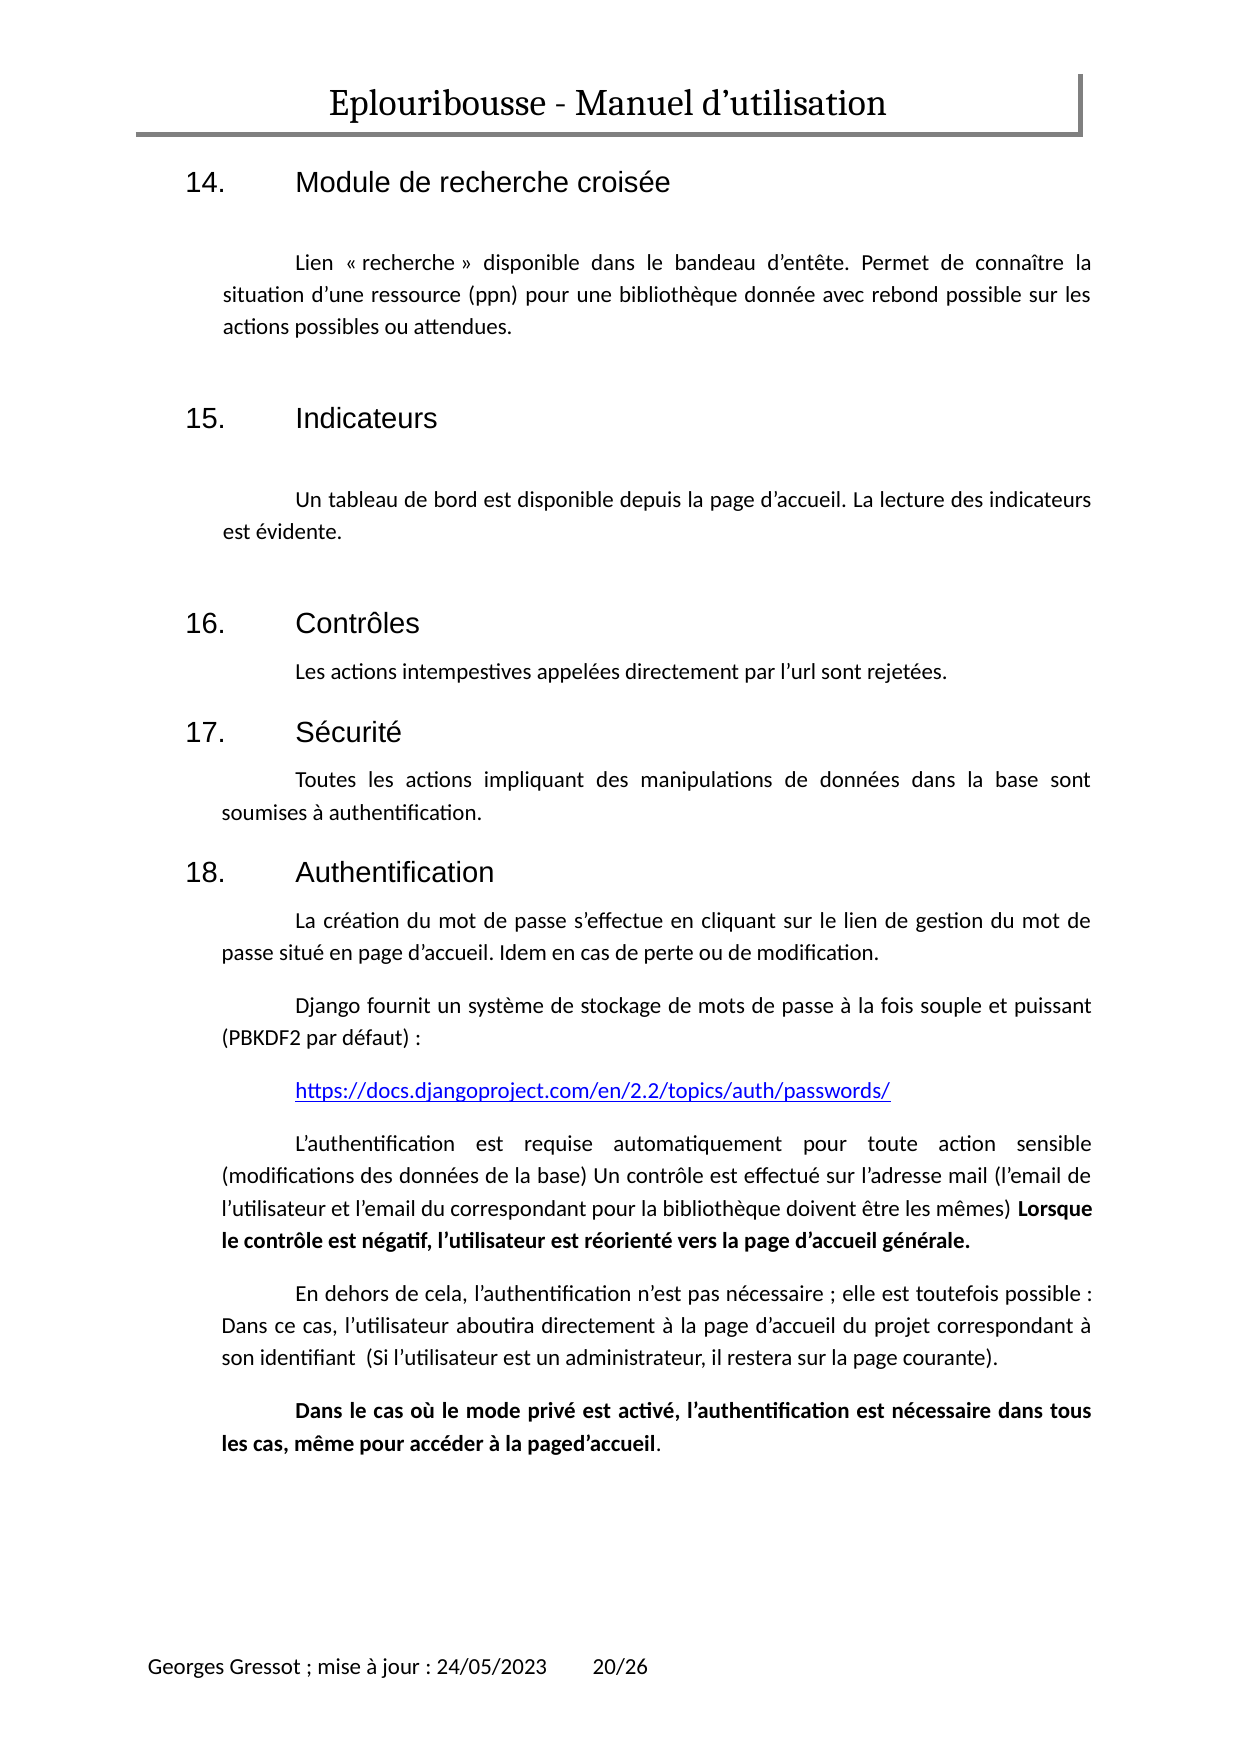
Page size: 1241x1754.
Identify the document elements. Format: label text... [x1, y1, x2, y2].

list Un tableau de bord est disponible depuis la page d’accueil. La lecture des indicateurs est évidente. [223, 485, 1093, 545]
text Dans le cas où le mode privé est activé, l’authentification est nécessaire dans tous les cas, même pour accéder à la paged’accueil. [221, 1396, 1093, 1457]
list Lien « recherche » disponible dans le bandeau d’entête. Permet de connaître la situation d’une ressource (ppn) pour une bibliothèque donnée avec rebond possible sur les actions possibles ou attendues. [223, 248, 1093, 340]
text Django fournit un système de stockage de mots de passe à la fois souple et puissant (PBKDF2 par défaut) : [221, 991, 1093, 1051]
text La création du mot de passe s’effectue en cliquant sur le lien de gestion du mot de passe situé en page d’accueil. Idem en cas de perte ou de modification. [221, 906, 1093, 966]
text Les actions intempestives appelées directement par l’url sont rejetées. [221, 657, 1093, 685]
text Toutes les actions impliquant des manipulations de données dans la base sont soumises à authentification. [221, 766, 1093, 826]
subtitle Contrôles [185, 606, 1093, 640]
subtitle Sécurité [185, 714, 1093, 748]
text https://docs.djangoproject.com/en/2.2/topics/auth/passwords/ [221, 1076, 1093, 1104]
text En dehors de cela, l’authentification n’est pas nécessaire ; elle est toutefois possible : Dans ce cas, l’utilisateur aboutira directement à la page d’accueil du projet correspondant à son identifiant (Si l’utilisateur est un administrateur, il restera sur la page courante). [221, 1279, 1093, 1371]
subtitle Module de recherche croisée [185, 164, 1093, 198]
text L’authentification est requise automatiquement pour toute action sensible (modifications des données de la base) Un contrôle est effectué sur l’adresse mail (l’email de l’utilisateur et l’email du correspondant pour la bibliothèque doivent être les mêmes) Lorsque le contrôle est négatif, l’utilisateur est réorienté vers la page d’accueil générale. [221, 1129, 1093, 1254]
subtitle Indicateurs [185, 402, 1093, 435]
subtitle Authentification [185, 855, 1093, 888]
